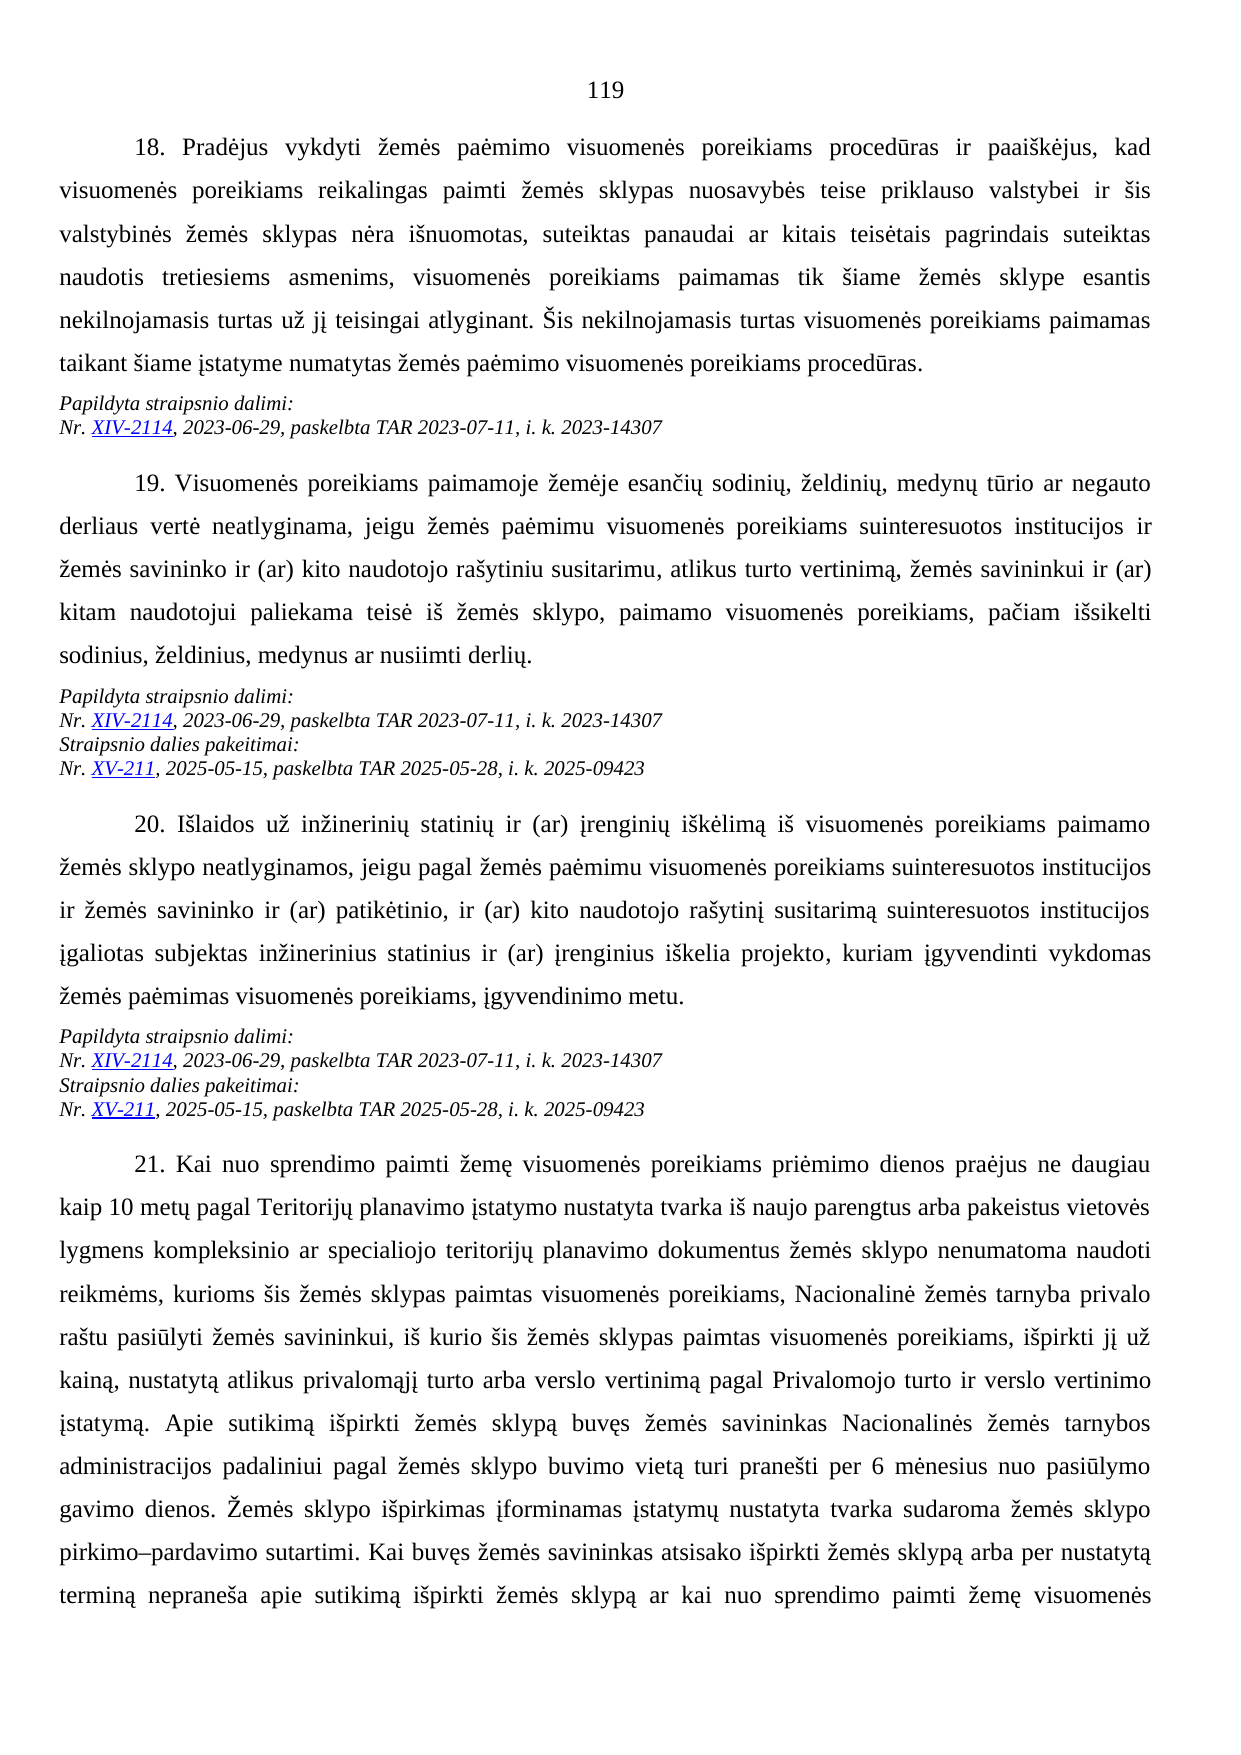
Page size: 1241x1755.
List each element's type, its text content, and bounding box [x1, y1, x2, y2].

text Papildyta straipsnio dalimi: [59, 684, 1152, 708]
text Nr. XIV-2114, 2023-06-29, paskelbta TAR 2023-07-11, i. k. 2023-14307 [59, 708, 1152, 732]
text 20. Išlaidos už inžinerinių statinių ir (ar) įrenginių iškėlimą iš visuomenės poreikiams paimamo žemės sklypo neatlyginamos, jeigu pagal žemės paėmimu visuomenės poreikiams suinteresuotos institucijos ir žemės savininko ir (ar) patikėtinio, ir (ar) kito naudotojo rašytinį susitarimą suinteresuotos institucijos įgaliotas subjektas inžinerinius statinius ir (ar) įrenginius iškelia projekto, kuriam įgyvendinti vykdomas žemės paėmimas visuomenės poreikiams, įgyvendinimo metu. [59, 809, 1152, 1010]
text 18. Pradėjus vykdyti žemės paėmimo visuomenės poreikiams procedūras ir paaiškėjus, kad visuomenės poreikiams reikalingas paimti žemės sklypas nuosavybės teise priklauso valstybei ir šis valstybinės žemės sklypas nėra išnuomotas, suteiktas panaudai ar kitais teisėtais pagrindais suteiktas naudotis tretiesiems asmenims, visuomenės poreikiams paimamas tik šiame žemės sklype esantis nekilnojamasis turtas už jį teisingai atlyginant. Šis nekilnojamasis turtas visuomenės poreikiams paimamas taikant šiame įstatyme numatytas žemės paėmimo visuomenės poreikiams procedūras. [59, 132, 1152, 377]
text Papildyta straipsnio dalimi: [59, 391, 1152, 415]
text Straipsnio dalies pakeitimai: [59, 1072, 1152, 1097]
text Nr. XIV-2114, 2023-06-29, paskelbta TAR 2023-07-11, i. k. 2023-14307 [59, 1048, 1152, 1072]
text 21. Kai nuo sprendimo paimti žemę visuomenės poreikiams priėmimo dienos praėjus ne daugiau kaip 10 metų pagal Teritorijų planavimo įstatymo nustatyta tvarka iš naujo parengtus arba pakeistus vietovės lygmens kompleksinio ar specialiojo teritorijų planavimo dokumentus žemės sklypo nenumatoma naudoti reikmėms, kurioms šis žemės sklypas paimtas visuomenės poreikiams, Nacionalinė žemės tarnyba privalo raštu pasiūlyti žemės savininkui, iš kurio šis žemės sklypas paimtas visuomenės poreikiams, išpirkti jį už kainą, nustatytą atlikus privalomąjį turto arba verslo vertinimą pagal Privalomojo turto ir verslo vertinimo įstatymą. Apie sutikimą išpirkti žemės sklypą buvęs žemės savininkas Nacionalinės žemės tarnybos administracijos padaliniui pagal žemės sklypo buvimo vietą turi pranešti per 6 mėnesius nuo pasiūlymo gavimo dienos. Žemės sklypo išpirkimas įforminamas įstatymų nustatyta tvarka sudaroma žemės sklypo pirkimo–pardavimo sutartimi. Kai buvęs žemės savininkas atsisako išpirkti žemės sklypą arba per nustatytą terminą nepraneša apie sutikimą išpirkti žemės sklypą ar kai nuo sprendimo paimti žemę visuomenės [59, 1149, 1152, 1609]
text 19. Visuomenės poreikiams paimamoje žemėje esančių sodinių, želdinių, medynų tūrio ar negauto derliaus vertė neatlyginama, jeigu žemės paėmimu visuomenės poreikiams suinteresuotos institucijos ir žemės savininko ir (ar) kito naudotojo rašytiniu susitarimu, atlikus turto vertinimą, žemės savininkui ir (ar) kitam naudotojui paliekama teisė iš žemės sklypo, paimamo visuomenės poreikiams, pačiam išsikelti sodinius, želdinius, medynus ar nusiimti derlių. [59, 468, 1152, 669]
text Nr. XV-211, 2025-05-15, paskelbta TAR 2025-05-28, i. k. 2025-09423 [59, 756, 1152, 780]
text Straipsnio dalies pakeitimai: [59, 732, 1152, 756]
text Nr. XIV-2114, 2023-06-29, paskelbta TAR 2023-07-11, i. k. 2023-14307 [59, 415, 1152, 439]
text Papildyta straipsnio dalimi: [59, 1024, 1152, 1048]
text Nr. XV-211, 2025-05-15, paskelbta TAR 2025-05-28, i. k. 2025-09423 [59, 1097, 1152, 1121]
